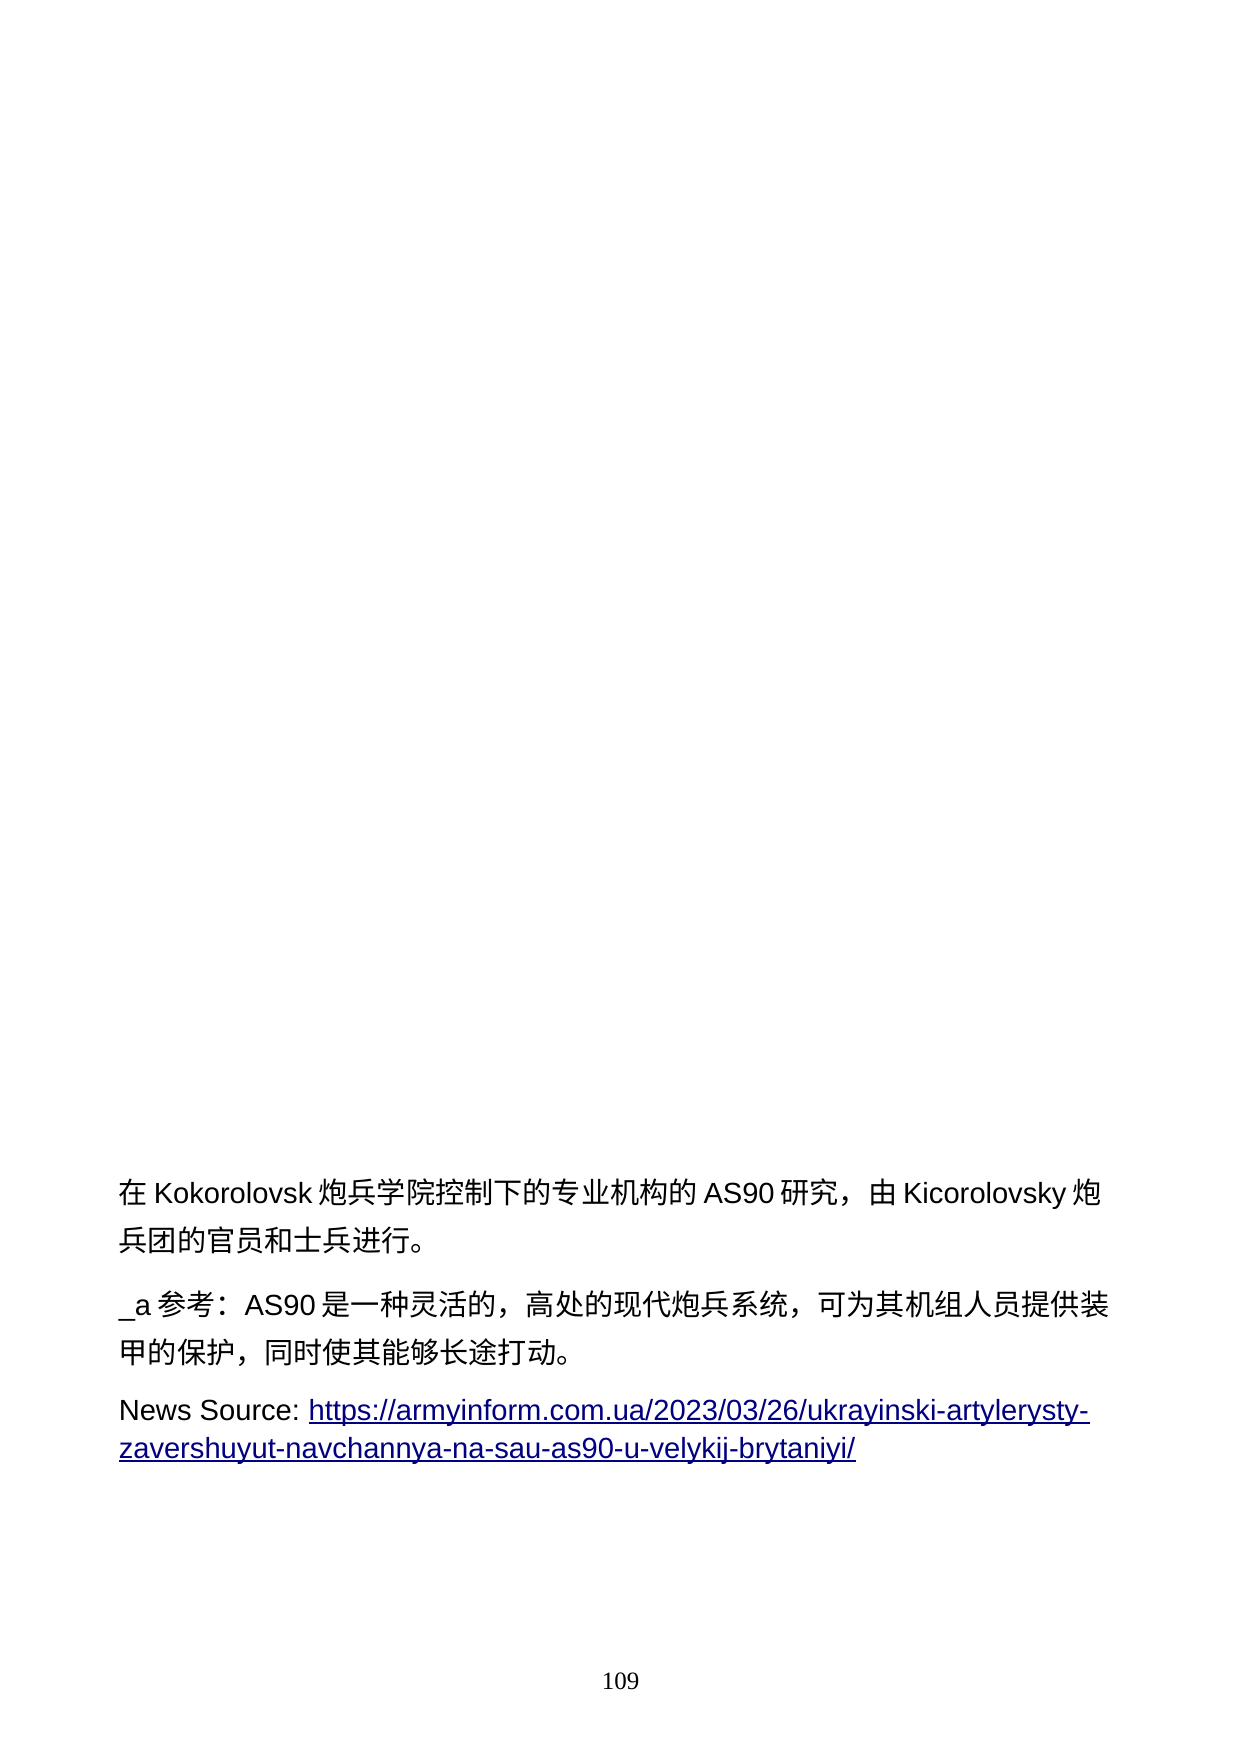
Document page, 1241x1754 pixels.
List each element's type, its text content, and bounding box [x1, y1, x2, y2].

text News Source: https://armyinform.com.ua/2023/03/26/ukrayinski-artylerysty-zavershuyut-navchannya-na-sau-as90-u-velykij-brytaniyi/ [118, 1393, 1122, 1465]
text 在Kokorolovsk炮兵学院控制下的专业机构的AS90研究，由Kicorolovsky炮兵团的官员和士兵进行。 [118, 118, 1122, 1260]
text _a参考：AS90是一种灵活的，高处的现代炮兵系统，可为其机组人员提供装甲的保护，同时使其能够长途打动。 [118, 1281, 1122, 1372]
